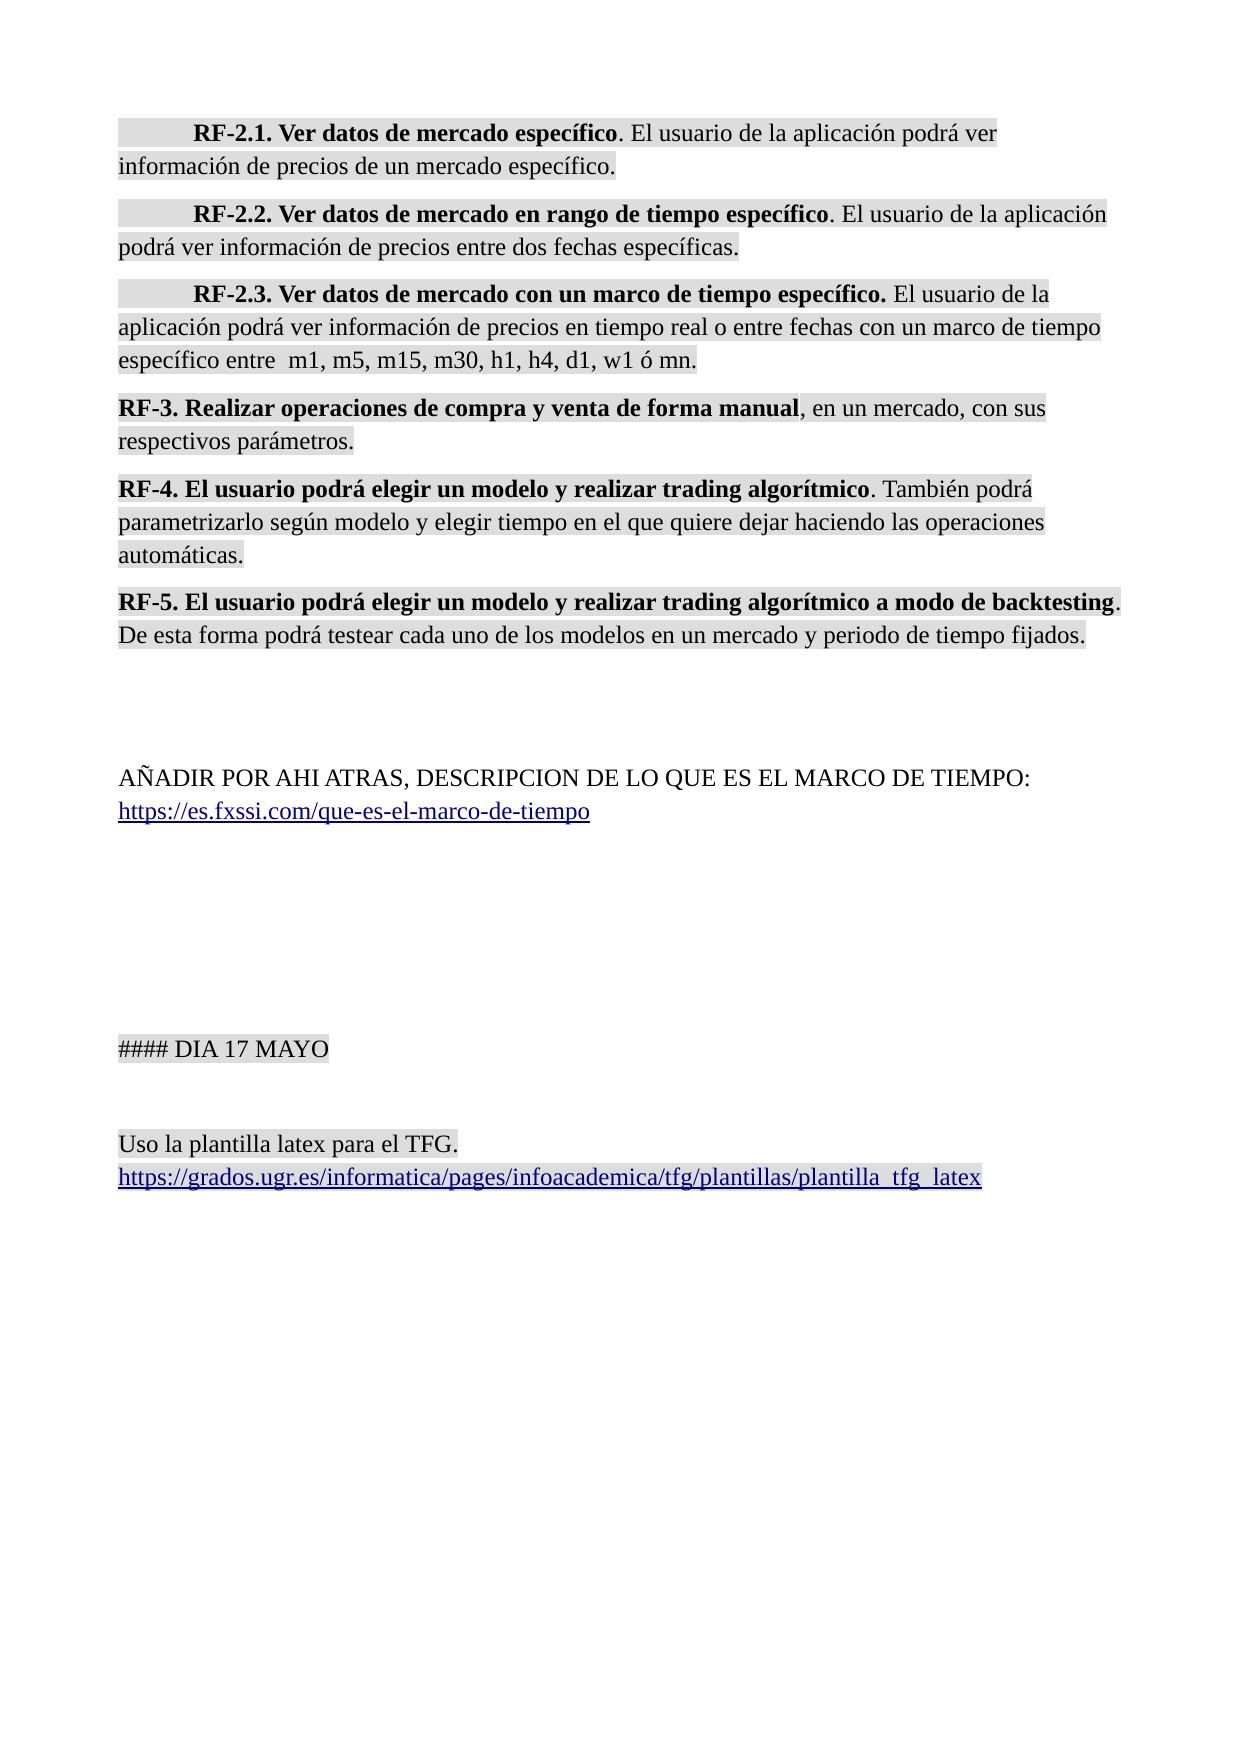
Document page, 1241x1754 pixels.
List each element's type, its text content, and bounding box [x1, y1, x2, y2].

text #### DIA 17 MAYO [118, 1034, 1122, 1063]
text AÑADIR POR AHI ATRAS, DESCRIPCION DE LO QUE ES EL MARCO DE TIEMPO: https://es.fxssi.com/que-es-el-marco-de-tiempo [118, 763, 1122, 825]
text RF-2.3. Ver datos de mercado con un marco de tiempo específico. El usuario de la aplicación podrá ver información de precios en tiempo real o entre fechas con un marco de tiempo específico entre m1, m5, m15, m30, h1, h4, d1, w1 ó mn. [118, 279, 1122, 374]
text RF-2.1. Ver datos de mercado específico. El usuario de la aplicación podrá ver información de precios de un mercado específico. [118, 118, 1122, 180]
text RF-2.2. Ver datos de mercado en rango de tiempo específico. El usuario de la aplicación podrá ver información de precios entre dos fechas específicas. [118, 199, 1122, 261]
text RF-4. El usuario podrá elegir un modelo y realizar trading algorítmico. También podrá parametrizarlo según modelo y elegir tiempo en el que quiere dejar haciendo las operaciones automáticas. [118, 474, 1122, 568]
text Uso la plantilla latex para el TFG. https://grados.ugr.es/informatica/pages/infoacademica/tfg/plantillas/plantilla_tfg_latex [118, 1129, 1122, 1191]
text RF-3. Realizar operaciones de compra y venta de forma manual, en un mercado, con sus respectivos parámetros. [118, 393, 1122, 455]
text RF-5. El usuario podrá elegir un modelo y realizar trading algorítmico a modo de backtesting. De esta forma podrá testear cada uno de los modelos en un mercado y periodo de tiempo fijados. [118, 587, 1122, 649]
